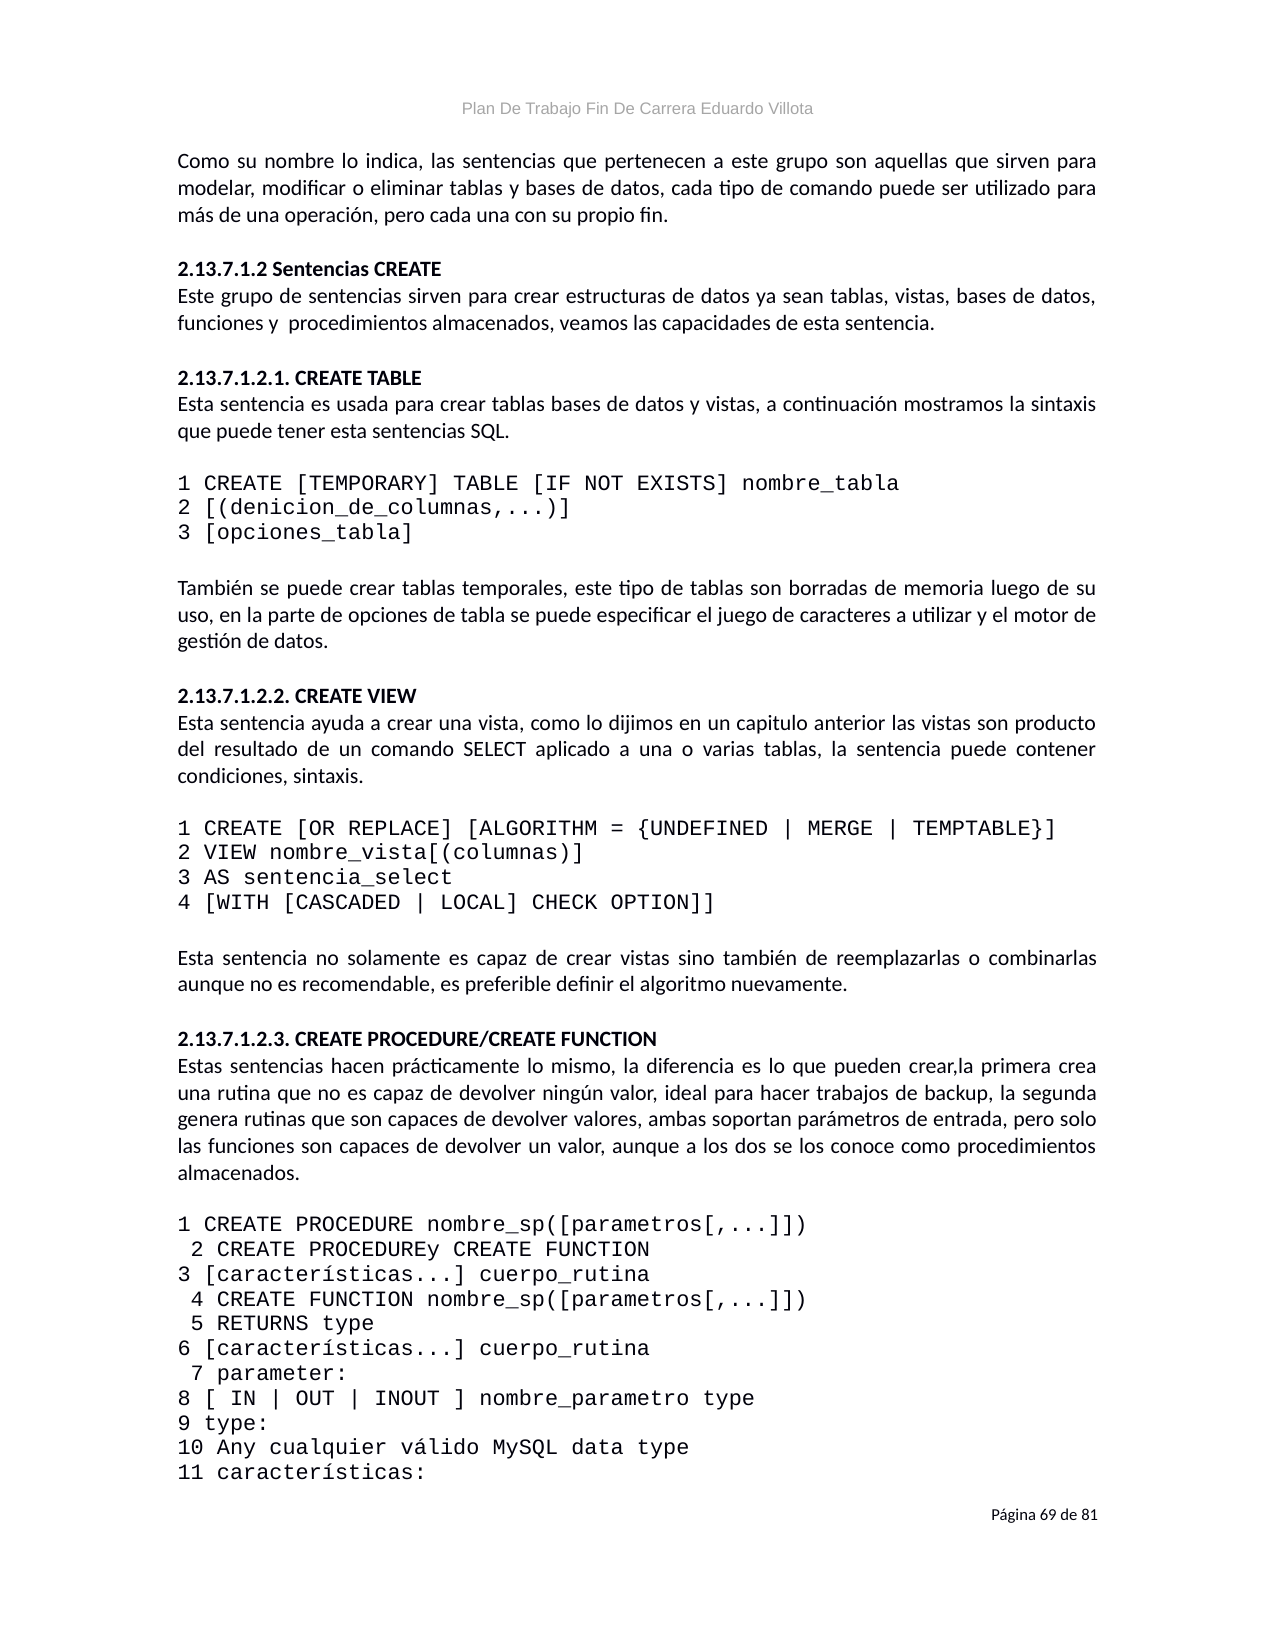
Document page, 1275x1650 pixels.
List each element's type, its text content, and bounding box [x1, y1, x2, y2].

text 1 CREATE [OR REPLACE] [ALGORITHM = {UNDEFINED | MERGE | TEMPTABLE}] [177, 817, 1098, 842]
text También se puede crear tablas temporales, este tipo de tablas son borradas de memoria luego de su uso, en la parte de opciones de tabla se puede especificar el juego de caracteres a utilizar y el motor de gestión de datos. [177, 574, 1098, 654]
text 4 CREATE FUNCTION nombre_sp([parametros[,...]]) [177, 1288, 1098, 1312]
text 4 [WITH [CASCADED | LOCAL] CHECK OPTION]] [177, 891, 1098, 916]
text Como su nombre lo indica, las sentencias que pertenecen a este grupo son aquellas que sirven para modelar, modificar o eliminar tablas y bases de datos, cada tipo de comando puede ser utilizado para más de una operación, pero cada una con su propio fin. [177, 148, 1098, 228]
text 8 [ IN | OUT | INOUT ] nombre_parametro type [177, 1387, 1098, 1412]
text 1 CREATE PROCEDURE nombre_sp([parametros[,...]]) [177, 1213, 1098, 1238]
text Esta sentencia no solamente es capaz de crear vistas sino también de reemplazarlas o combinarlas aunque no es recomendable, es preferible definir el algoritmo nuevamente. [177, 944, 1098, 997]
text 11 características: [177, 1461, 1098, 1486]
text 3 [características...] cuerpo_rutina [177, 1263, 1098, 1288]
text Estas sentencias hacen prácticamente lo mismo, la diferencia es lo que pueden crear,la primera crea una rutina que no es capaz de devolver ningún valor, ideal para hacer trabajos de backup, la segunda genera rutinas que son capaces de devolver valores, ambas soportan parámetros de entrada, pero solo las funciones son capaces de devolver un valor, aunque a los dos se los conoce como procedimientos almacenados. [177, 1052, 1098, 1185]
text Esta sentencia ayuda a crear una vista, como lo dijimos en un capitulo anterior las vistas son producto del resultado de un comando SELECT aplicado a una o varias tablas, la sentencia puede contener condiciones, sintaxis. [177, 709, 1098, 789]
text 2.13.7.1.2.2. CREATE VIEW [177, 682, 1098, 709]
text 7 parameter: [177, 1362, 1098, 1387]
text 3 [opciones_tabla] [177, 521, 1098, 546]
text 10 Any cualquier válido MySQL data type [177, 1436, 1098, 1461]
text 2.13.7.1.2.3. CREATE PROCEDURE/CREATE FUNCTION [177, 1025, 1098, 1052]
text 2 CREATE PROCEDUREy CREATE FUNCTION [177, 1238, 1098, 1263]
text 1 CREATE [TEMPORARY] TABLE [IF NOT EXISTS] nombre_tabla [177, 472, 1098, 496]
text 9 type: [177, 1412, 1098, 1436]
text 6 [características...] cuerpo_rutina [177, 1337, 1098, 1362]
text Este grupo de sentencias sirven para crear estructuras de datos ya sean tablas, vistas, bases de datos, funciones y procedimientos almacenados, veamos las capacidades de esta sentencia. [177, 282, 1098, 336]
text Esta sentencia es usada para crear tablas bases de datos y vistas, a continuación mostramos la sintaxis que puede tener esta sentencias SQL. [177, 390, 1098, 444]
text 2 [(denicion_de_columnas,...)] [177, 496, 1098, 521]
text 2.13.7.1.2 Sentencias CREATE [177, 256, 1098, 282]
text 2 VIEW nombre_vista[(columnas)] [177, 842, 1098, 866]
text 5 RETURNS type [177, 1312, 1098, 1337]
text 2.13.7.1.2.1. CREATE TABLE [177, 364, 1098, 390]
text 3 AS sentencia_select [177, 866, 1098, 891]
